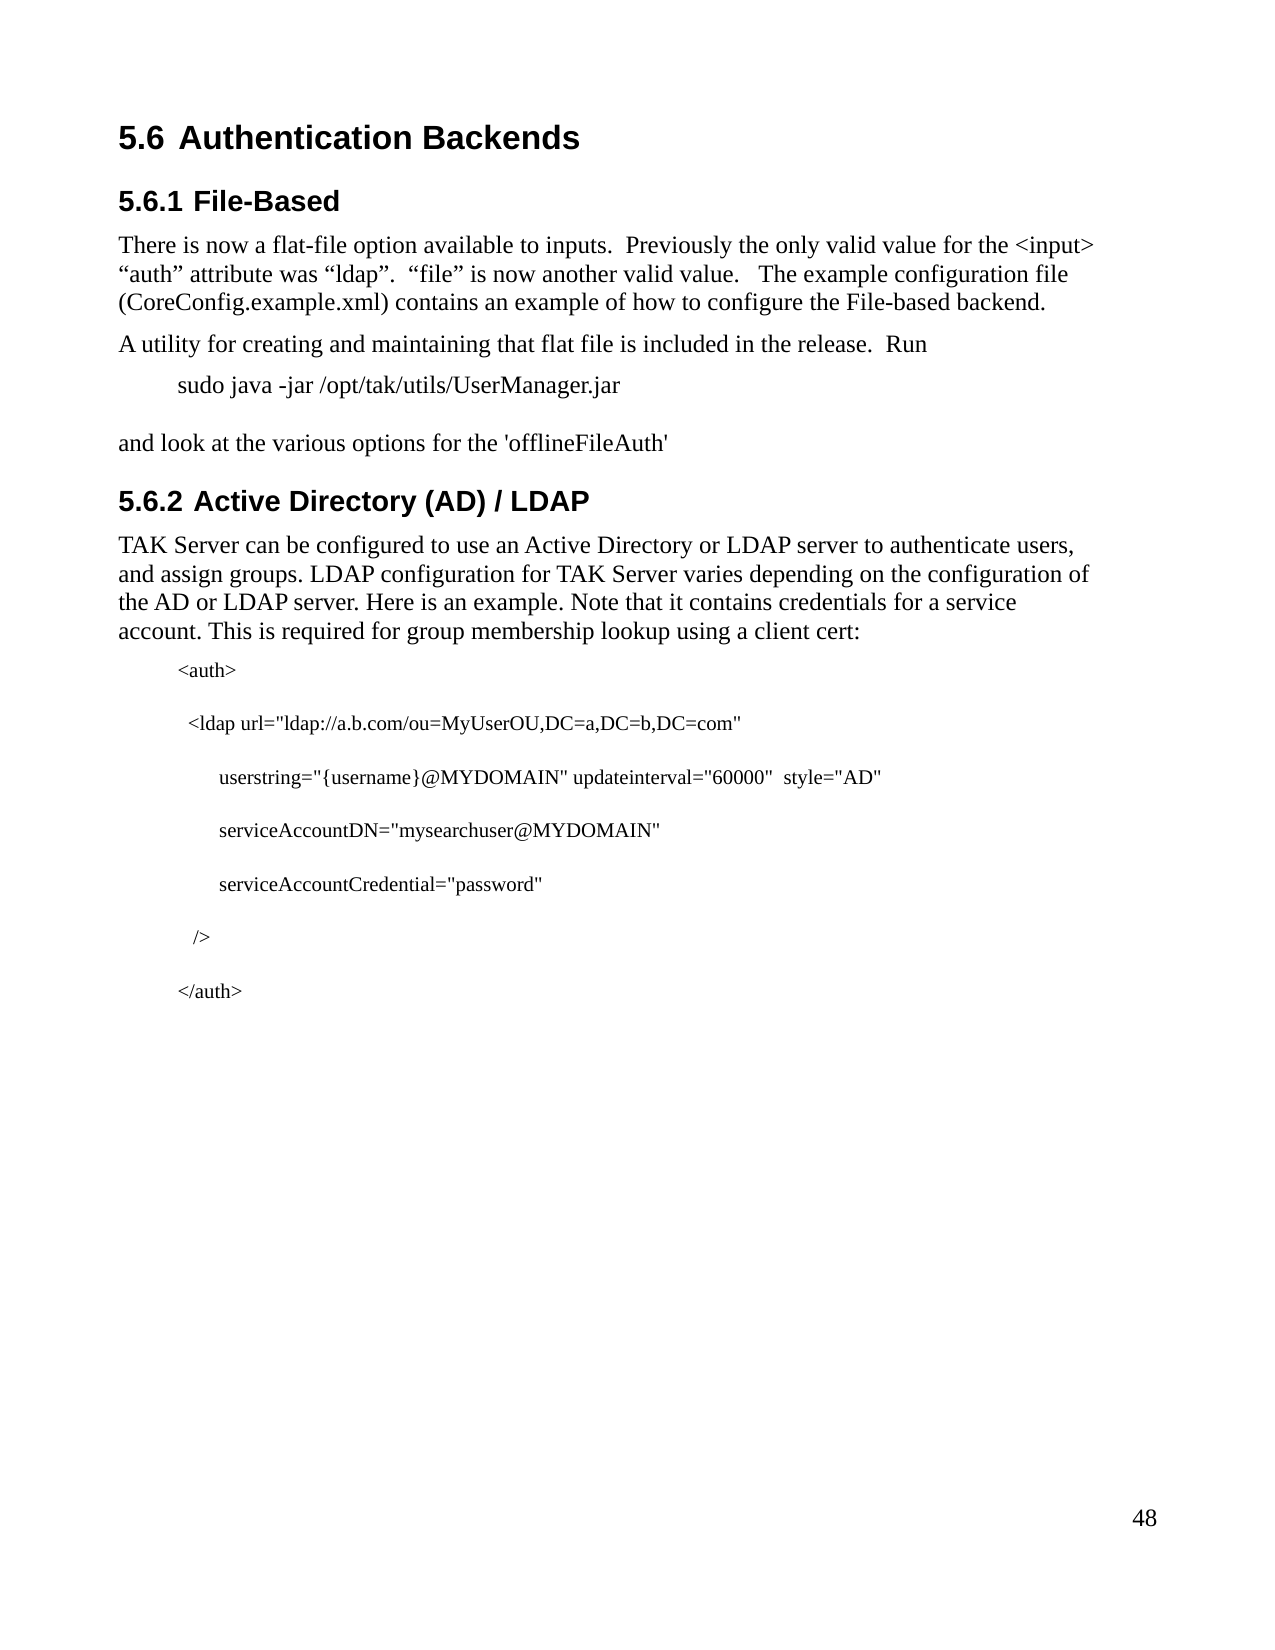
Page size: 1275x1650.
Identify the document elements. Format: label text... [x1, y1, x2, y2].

text <ldap url="ldap://a.b.com/ou=MyUserOU,DC=a,DC=b,DC=com" [177, 711, 1098, 735]
text </auth> [177, 979, 1098, 1003]
subtitle File-Based [118, 184, 1157, 217]
text and look at the various options for the 'offlineFileAuth' [118, 428, 1157, 457]
text <auth> [177, 657, 1098, 682]
text There is now a flat-file option available to inputs. Previously the only valid value for the <input> “auth” attribute was “ldap”. “file” is now another valid value. The example configuration file (CoreConfig.example.xml) contains an example of how to configure the File-based backend. [118, 230, 1157, 316]
text serviceAccountDN="mysearchuser@MYDOMAIN" [177, 818, 1098, 842]
subtitle Authentication Backends [118, 118, 1157, 157]
subtitle Active Directory (AD) / LDAP [118, 484, 1157, 517]
text userstring="{username}@MYDOMAIN" updateinterval="60000" style="AD" [177, 764, 1098, 789]
text /> [177, 925, 1098, 949]
text sudo java -jar /opt/tak/utils/UserManager.jar [177, 370, 1098, 399]
text A utility for creating and maintaining that flat file is included in the release. Run [118, 329, 1157, 357]
text serviceAccountCredential="password" [177, 872, 1098, 896]
text TAK Server can be configured to use an Active Directory or LDAP server to authenticate users, and assign groups. LDAP configuration for TAK Server varies depending on the configuration of the AD or LDAP server. Here is an example. Note that it contains credentials for a service account. This is required for group membership lookup using a client cert: [118, 530, 1098, 645]
